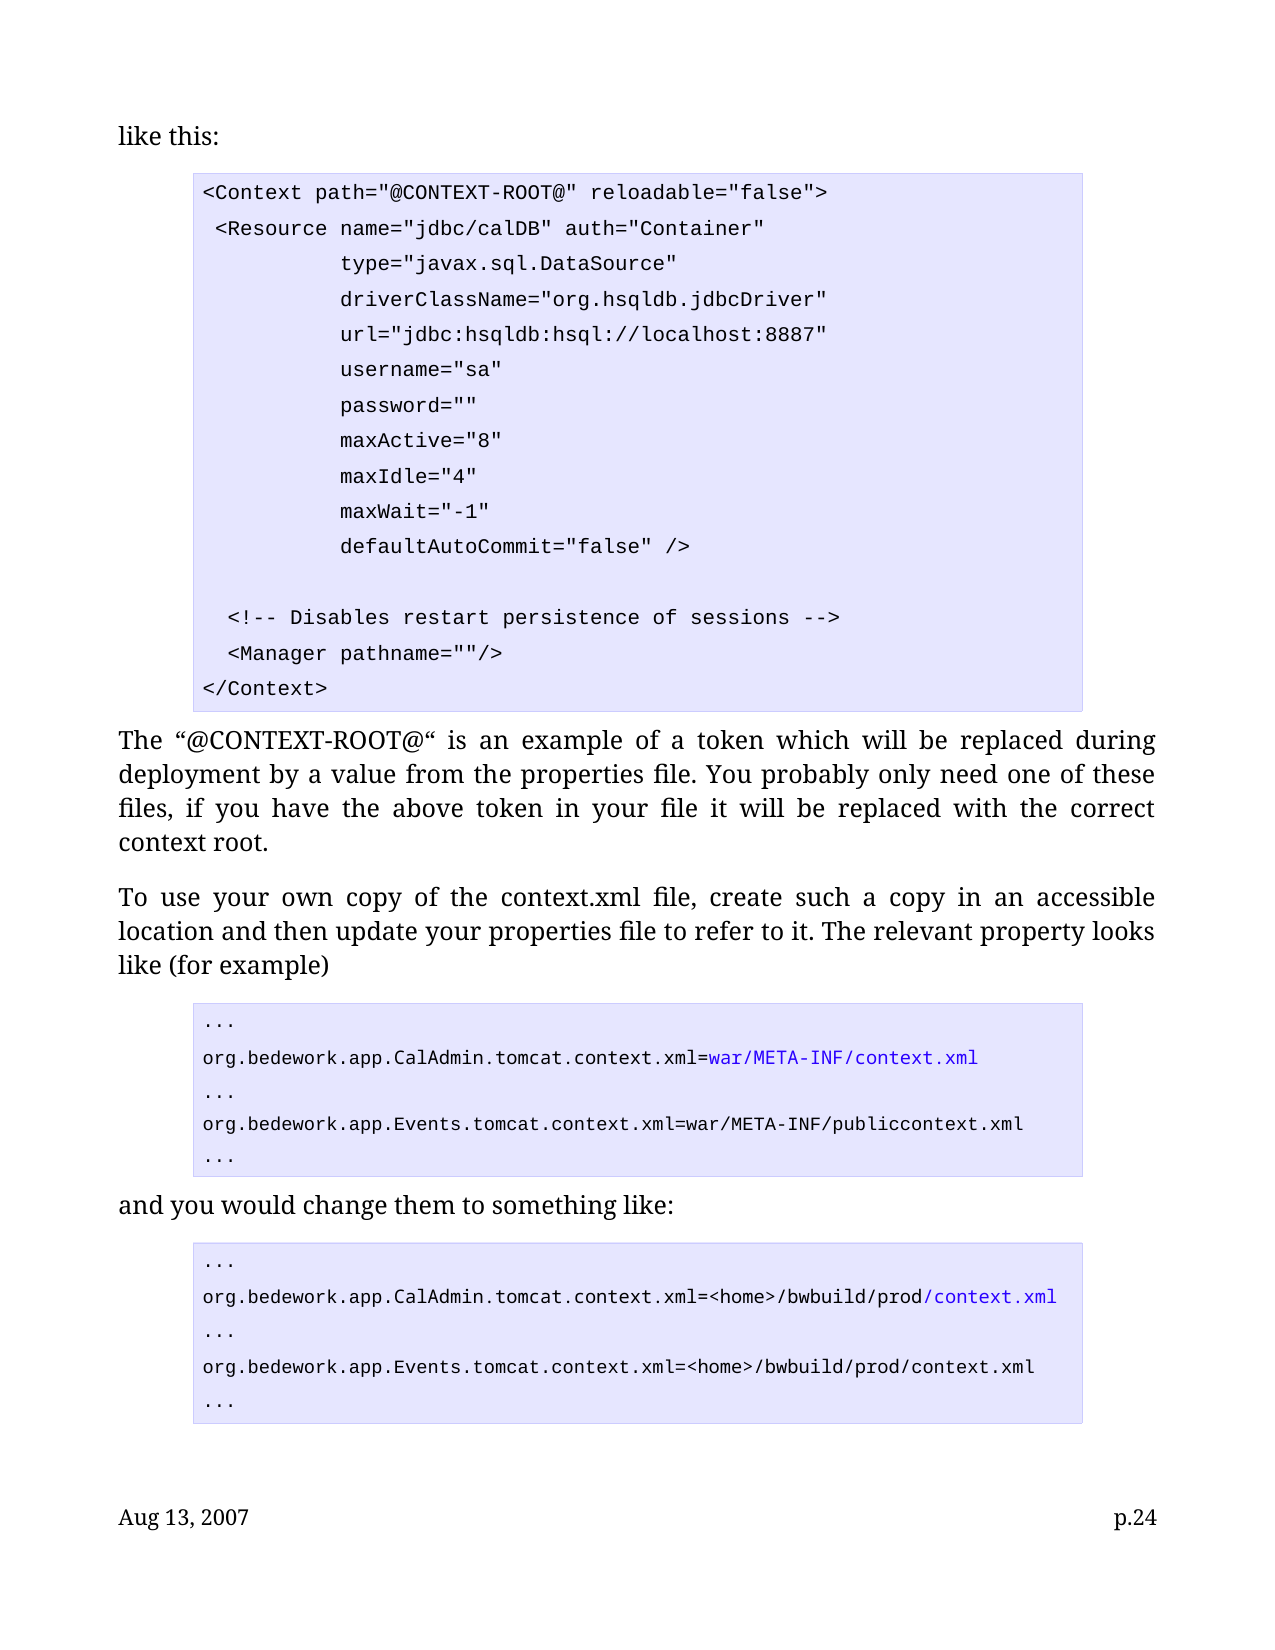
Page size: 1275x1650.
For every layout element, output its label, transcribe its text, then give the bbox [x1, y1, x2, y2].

text <!-- Disables restart persistence of sessions --> [194, 598, 1082, 631]
text org.bedework.app.Events.tomcat.context.xml=war/META-INF/publiccontext.xml [194, 1105, 1082, 1136]
text ... [194, 1073, 1082, 1104]
text maxIdle="4" [194, 457, 1082, 489]
text url="jdbc:hsqldb:hsql://localhost:8887" [194, 315, 1082, 348]
text org.bedework.app.CalAdmin.tomcat.context.xml=<home>/bwbuild/prod/context.xml [194, 1274, 1082, 1309]
text ... [194, 1244, 1082, 1273]
text ... [194, 1383, 1082, 1423]
text To use your own copy of the context.xml file, create such a copy in an accessible location and then update your properties file to refer to it. The relevant property looks like (for example) [118, 880, 1157, 982]
text <Manager pathname=""/> [194, 634, 1082, 666]
text <Resource name="jdbc/calDB" auth="Container" [194, 209, 1082, 241]
text defaultAutoCommit="false" /> [194, 527, 1082, 560]
text <Context path="@CONTEXT-ROOT@" reloadable="false"> [194, 174, 1082, 206]
text maxActive="8" [194, 421, 1082, 454]
text like this: [118, 118, 1157, 152]
text and you would change them to something like: [118, 1187, 1157, 1221]
text ... [194, 1137, 1082, 1176]
text password="" [194, 386, 1082, 418]
text maxWait="-1" [194, 492, 1082, 525]
text org.bedework.app.Events.tomcat.context.xml=<home>/bwbuild/prod/context.xml [194, 1345, 1082, 1379]
text ... [194, 1004, 1082, 1033]
text </Context> [194, 669, 1082, 711]
text org.bedework.app.CalAdmin.tomcat.context.xml=war/META-INF/context.xml [194, 1035, 1082, 1070]
text ... [194, 1313, 1082, 1343]
text username="sa" [194, 350, 1082, 383]
text type="javax.sql.DataSource" [194, 244, 1082, 277]
text driverClassName="org.hsqldb.jdbcDriver" [194, 279, 1082, 312]
text The “@CONTEXT-ROOT@“ is an example of a token which will be replaced during deployment by a value from the properties file. You probably only need one of these files, if you have the above token in your file it will be replaced with the correct context root. [118, 723, 1157, 859]
